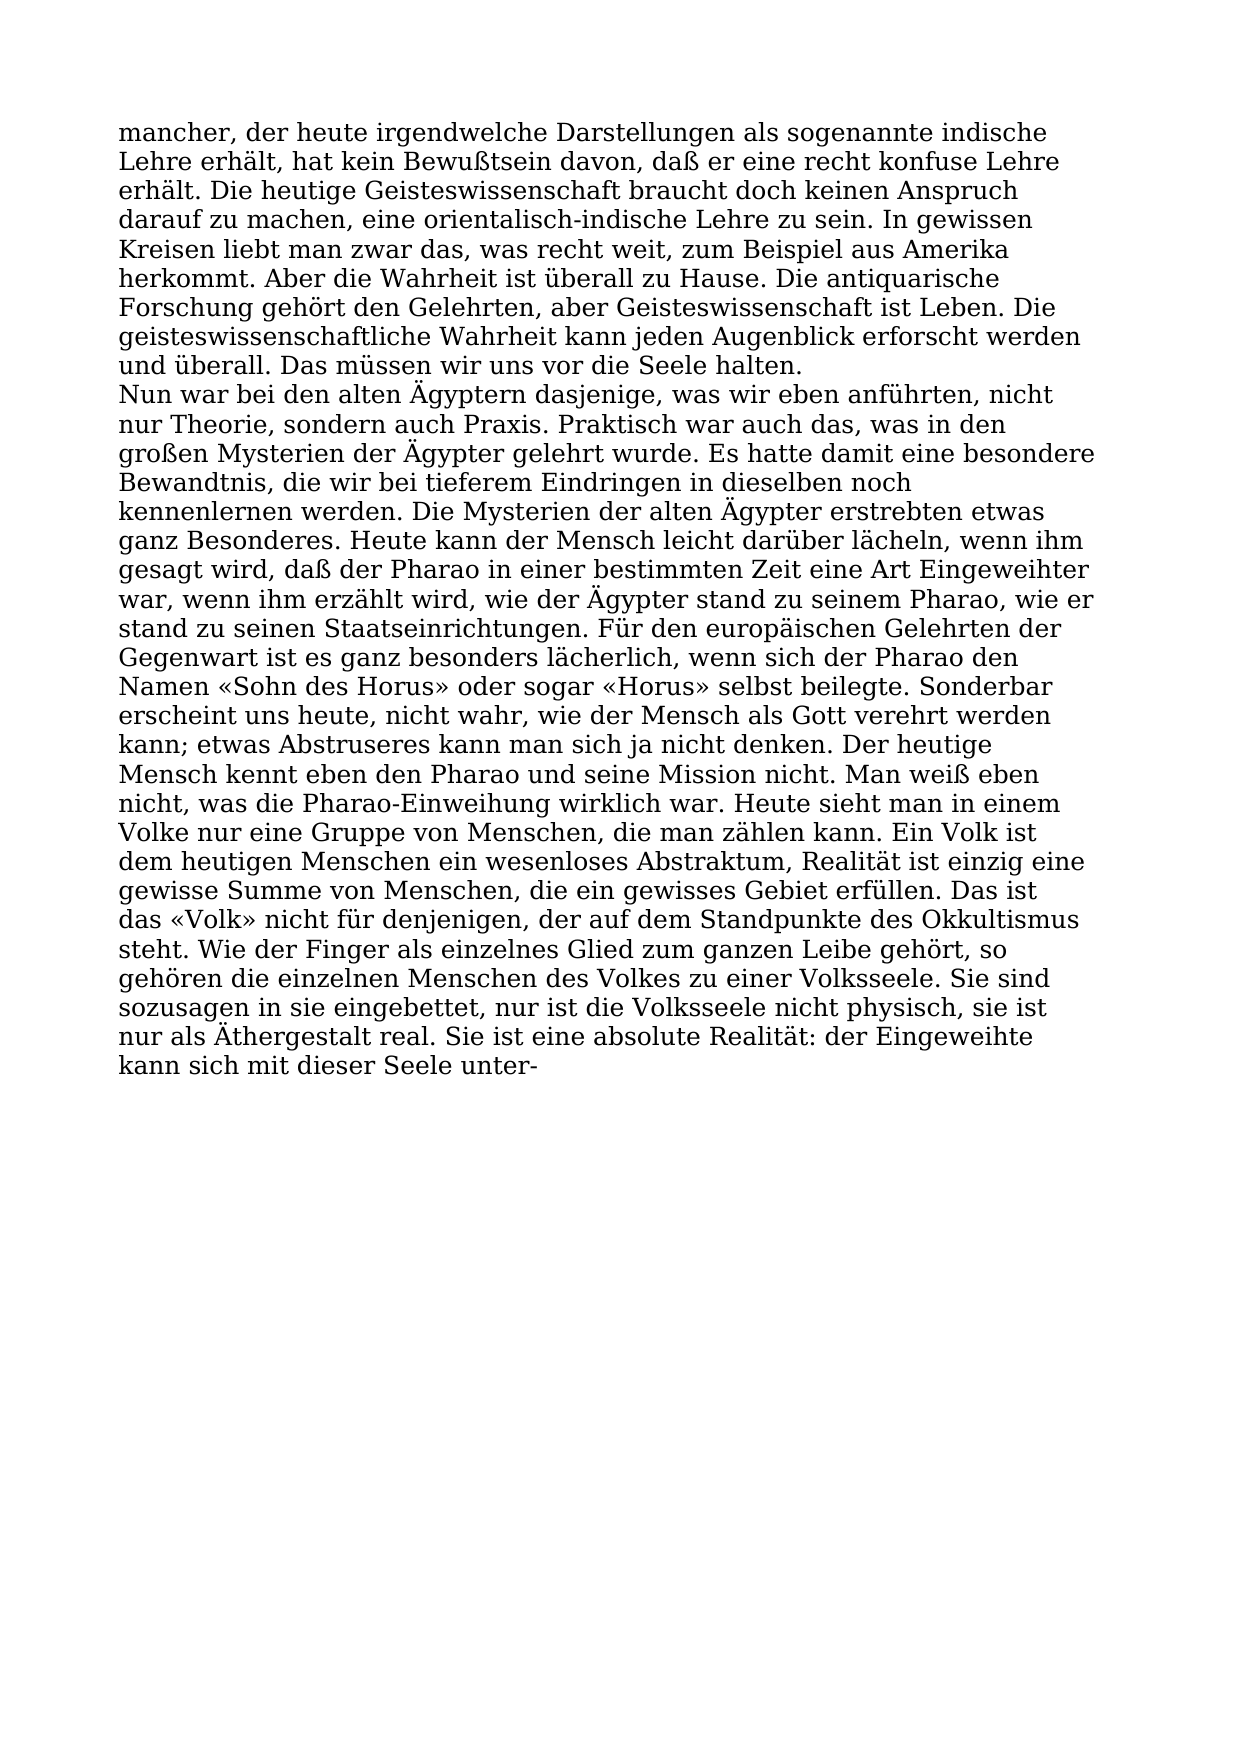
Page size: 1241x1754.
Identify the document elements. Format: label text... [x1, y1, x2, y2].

text gewisse Summe von Menschen, die ein gewisses Gebiet erfüllen. Das ist [118, 876, 1122, 906]
text nur Theorie, sondern auch Praxis. Praktisch war auch das, was in den [118, 410, 1122, 439]
text kann; etwas Abstruseres kann man sich ja nicht denken. Der heutige [118, 731, 1122, 760]
text erhält. Die heutige Geisteswissenschaft braucht doch keinen Anspruch [118, 176, 1122, 206]
text Namen «Sohn des Horus» oder sogar «Horus» selbst beilegte. Sonderbar [118, 672, 1122, 701]
text kennenlernen werden. Die Mysterien der alten Ägypter erstrebten etwas [118, 497, 1122, 526]
text Nun war bei den alten Ägyptern dasjenige, was wir eben anführten, nicht [118, 381, 1122, 410]
text Forschung gehört den Gelehrten, aber Geisteswissenschaft ist Leben. Die [118, 293, 1122, 322]
text geisteswissenschaftliche Wahrheit kann jeden Augenblick erforscht werden [118, 322, 1122, 351]
text ganz Besonderes. Heute kann der Mensch leicht darüber lächeln, wenn ihm [118, 526, 1122, 556]
text gesagt wird, daß der Pharao in einer bestimmten Zeit eine Art Eingeweihter [118, 556, 1122, 585]
text herkommt. Aber die Wahrheit ist überall zu Hause. Die antiquarische [118, 264, 1122, 293]
text gehören die einzelnen Menschen des Volkes zu einer Volksseele. Sie sind [118, 964, 1122, 993]
text sozusagen in sie eingebettet, nur ist die Volksseele nicht physisch, sie ist [118, 993, 1122, 1022]
text kann sich mit dieser Seele unter- [118, 1051, 1122, 1081]
text Bewandtnis, die wir bei tieferem Eindringen in dieselben noch [118, 468, 1122, 497]
text Volke nur eine Gruppe von Menschen, die man zählen kann. Ein Volk ist [118, 818, 1122, 847]
text das «Volk» nicht für denjenigen, der auf dem Standpunkte des Okkultismus [118, 906, 1122, 935]
text Gegenwart ist es ganz besonders lächerlich, wenn sich der Pharao den [118, 643, 1122, 672]
text nicht, was die Pharao-Einweihung wirklich war. Heute sieht man in einem [118, 789, 1122, 818]
text war, wenn ihm erzählt wird, wie der Ägypter stand zu seinem Pharao, wie er [118, 585, 1122, 614]
text dem heutigen Menschen ein wesenloses Abstraktum, Realität ist einzig eine [118, 847, 1122, 876]
text darauf zu machen, eine orientalisch-indische Lehre zu sein. In gewissen [118, 206, 1122, 235]
text Kreisen liebt man zwar das, was recht weit, zum Beispiel aus Amerika [118, 235, 1122, 264]
text stand zu seinen Staatseinrichtungen. Für den europäischen Gelehrten der [118, 614, 1122, 643]
text nur als Äthergestalt real. Sie ist eine absolute Realität: der Eingeweihte [118, 1022, 1122, 1051]
text Lehre erhält, hat kein Bewußtsein davon, daß er eine recht konfuse Lehre [118, 147, 1122, 176]
text mancher, der heute irgendwelche Darstellungen als sogenannte indische [118, 118, 1122, 147]
text steht. Wie der Finger als einzelnes Glied zum ganzen Leibe gehört, so [118, 935, 1122, 964]
text Mensch kennt eben den Pharao und seine Mission nicht. Man weiß eben [118, 760, 1122, 789]
text erscheint uns heute, nicht wahr, wie der Mensch als Gott verehrt werden [118, 701, 1122, 731]
text großen Mysterien der Ägypter gelehrt wurde. Es hatte damit eine besondere [118, 439, 1122, 468]
text und überall. Das müssen wir uns vor die Seele halten. [118, 351, 1122, 381]
